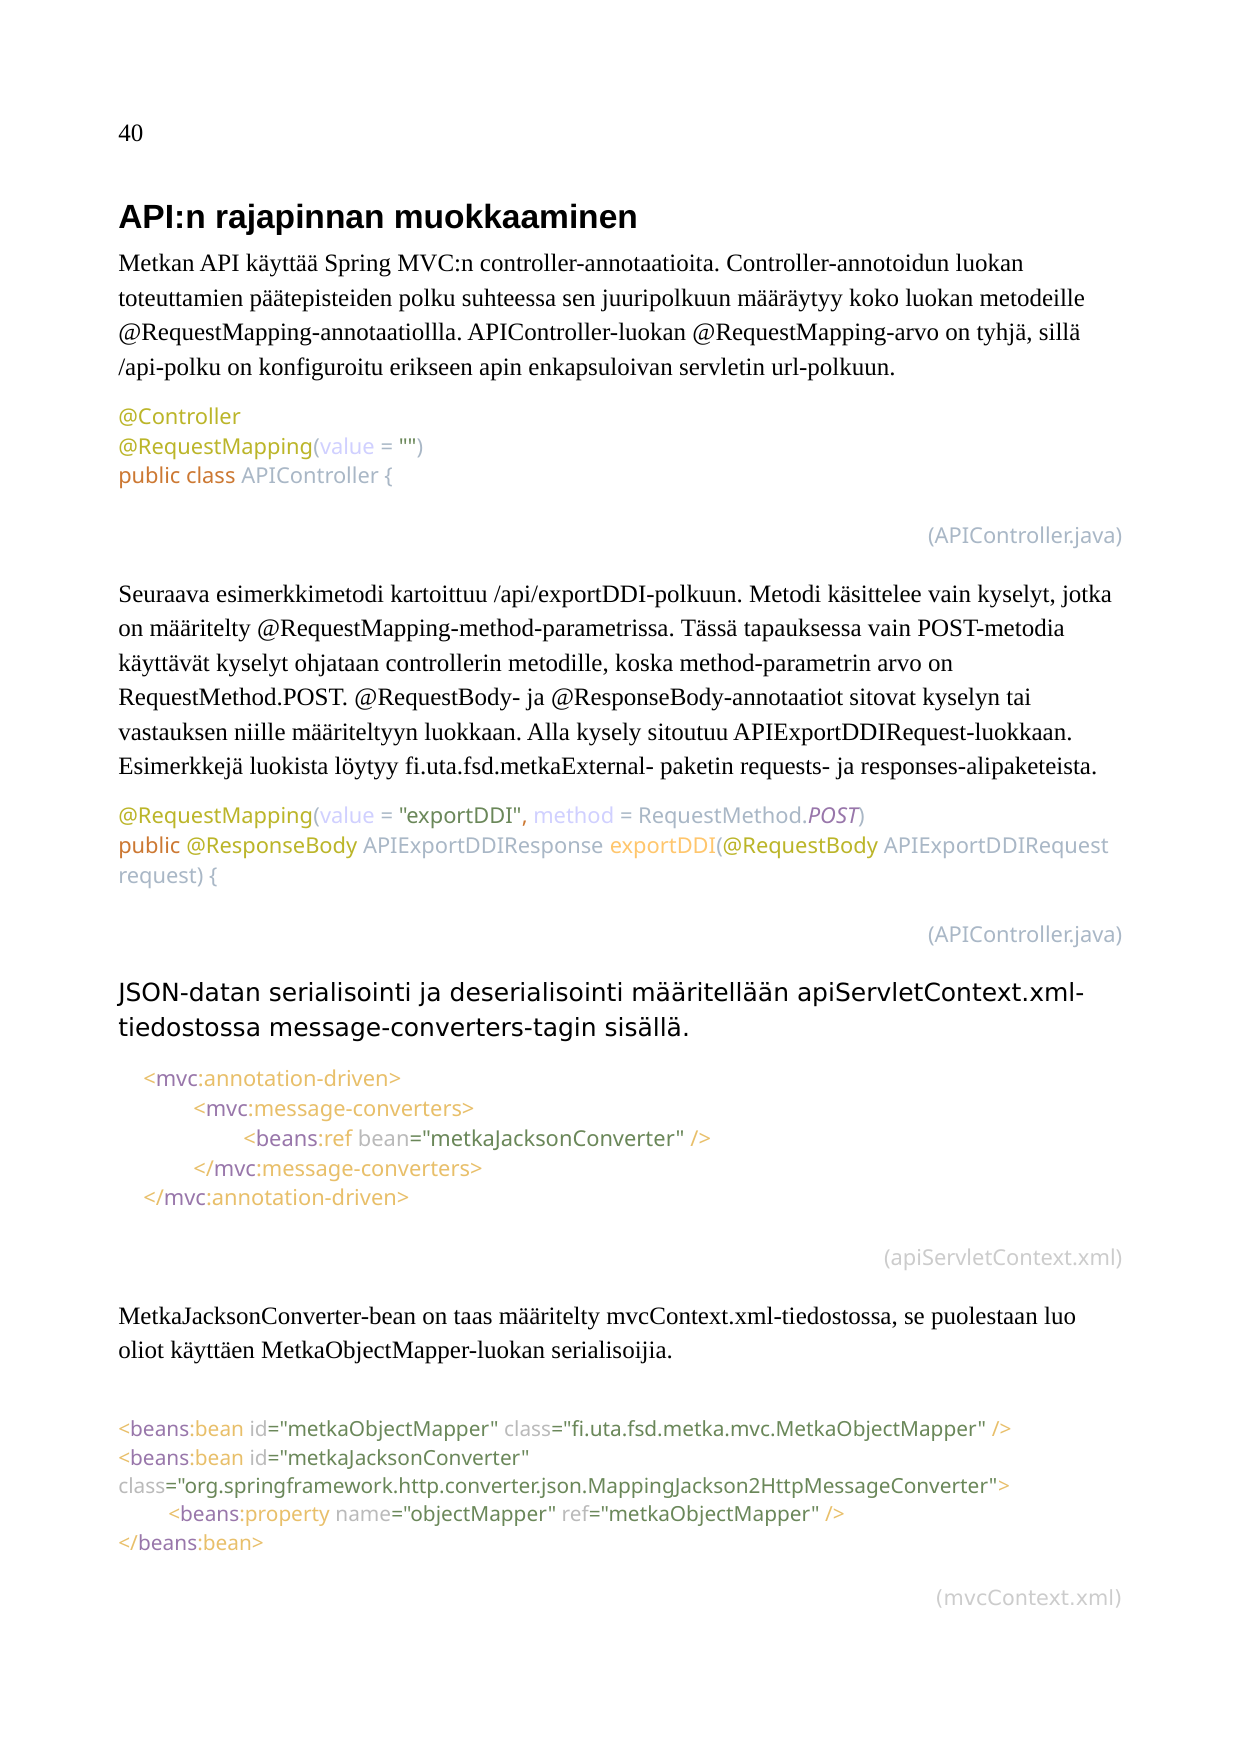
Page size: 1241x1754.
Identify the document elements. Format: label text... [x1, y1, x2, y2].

text JSON-datan serialisointi ja deserialisointi määritellään apiServletContext.xml-tiedostossa message-converters-tagin sisällä. [118, 978, 1122, 1043]
text @RequestMapping(value = "exportDDI", method = RequestMethod.POST) [118, 800, 1122, 830]
text <beans:bean id="metkaObjectMapper" class="fi.uta.fsd.metka.mvc.MetkaObjectMapper" /> [118, 1414, 1122, 1443]
text <beans:property name="objectMapper" ref="metkaObjectMapper" /> [118, 1499, 1122, 1528]
text </mvc:annotation-driven> [118, 1182, 1122, 1212]
text <mvc:message-converters> [118, 1093, 1122, 1123]
text public class APIController { [118, 460, 1122, 490]
text Metkan API käyttää Spring MVC:n controller-annotaatioita. Controller-annotoidun luokan toteuttamien päätepisteiden polku suhteessa sen juuripolkuun määräytyy koko luokan metodeille @RequestMapping-annotaatiollla. APIController-luokan @RequestMapping-arvo on tyhjä, sillä /api-polku on konfiguroitu erikseen apin enkapsuloivan servletin url-polkuun. [118, 248, 1122, 381]
text <beans:ref bean="metkaJacksonConverter" /> [118, 1123, 1122, 1152]
text <mvc:annotation-driven> [118, 1063, 1122, 1093]
text public @ResponseBody APIExportDDIResponse exportDDI(@RequestBody APIExportDDIRequest request) { [118, 830, 1122, 890]
text (mvcContext.xml) [118, 1586, 1122, 1610]
text (APIController.java) [118, 520, 1122, 549]
text </mvc:message-converters> [118, 1152, 1122, 1182]
text @Controller [118, 401, 1122, 431]
text Seuraava esimerkkimetodi kartoittuu /api/exportDDI-polkuun. Metodi käsittelee vain kyselyt, jotka on määritelty @RequestMapping-method-parametrissa. Tässä tapauksessa vain POST-metodia käyttävät kyselyt ohjataan controllerin metodille, koska method-parametrin arvo on RequestMethod.POST. @RequestBody- ja @ResponseBody-annotaatiot sitovat kyselyn tai vastauksen niille määriteltyyn luokkaan. Alla kysely sitoutuu APIExportDDIRequest-luokkaan. Esimerkkejä luokista löytyy fi.uta.fsd.metkaExternal- paketin requests- ja responses-alipaketeista. [118, 579, 1122, 780]
text (APIController.java) [118, 919, 1122, 949]
text @RequestMapping(value = "") [118, 431, 1122, 460]
text MetkaJacksonConverter-bean on taas määritelty mvcContext.xml-tiedostossa, se puolestaan luo oliot käyttäen MetkaObjectMapper-luokan serialisoijia. [118, 1301, 1122, 1364]
subtitle API:n rajapinnan muokkaaminen [118, 197, 1122, 236]
text </beans:bean> [118, 1528, 1122, 1556]
text (apiServletContext.xml) [118, 1242, 1122, 1271]
text <beans:bean id="metkaJacksonConverter" class="org.springframework.http.converter.json.MappingJackson2HttpMessageConverter"> [118, 1443, 1122, 1499]
